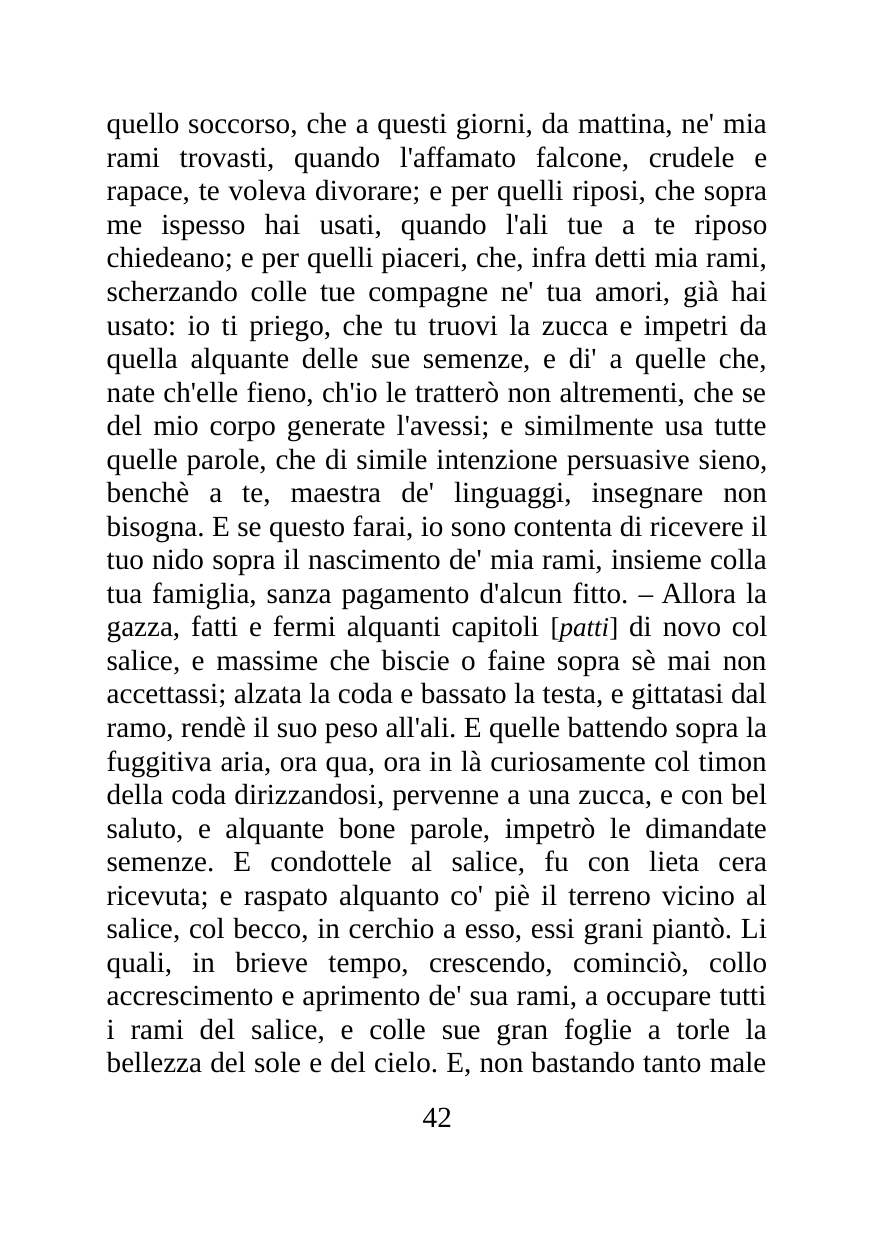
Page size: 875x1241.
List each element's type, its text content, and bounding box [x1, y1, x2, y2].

text quello soccorso, che a questi giorni, da mattina, ne' mia rami trovasti, quando l'affamato falcone, crudele e rapace, te voleva divorare; e per quelli riposi, che sopra me ispesso hai usati, quando l'ali tue a te riposo chiedeano; e per quelli piaceri, che, infra detti mia rami, scherzando colle tue compagne ne' tua amori, già hai usato: io ti priego, che tu truovi la zucca e impetri da quella alquante delle sue semenze, e di' a quelle che, nate ch'elle fieno, ch'io le tratterò non altrementi, che se del mio corpo generate l'avessi; e similmente usa tutte quelle parole, che di simile intenzione persuasive sieno, benchè a te, maestra de' linguaggi, insegnare non bisogna. E se questo farai, io sono contenta di ricevere il tuo nido sopra il nascimento de' mia rami, insieme colla tua famiglia, sanza pagamento d'alcun fitto. ‒ Allora la gazza, fatti e fermi alquanti capitoli [patti] di novo col salice, e massime che biscie o faine sopra sè mai non accettassi; alzata la coda e bassato la testa, e gittatasi dal ramo, rendè il suo peso all'ali. E quelle battendo sopra la fuggitiva aria, ora qua, ora in là curiosamente col timon della coda dirizzandosi, pervenne a una zucca, e con bel saluto, e alquante bone parole, impetrò le dimandate semenze. E condottele al salice, fu con lieta cera ricevuta; e raspato alquanto co' piè il terreno vicino al salice, col becco, in cerchio a esso, essi grani piantò. Li quali, in brieve tempo, crescendo, cominciò, collo accrescimento e aprimento de' sua rami, a occupare tutti i rami del salice, e colle sue gran foglie a torle la bellezza del sole e del cielo. E, non bastando tanto male [106, 106, 768, 1079]
